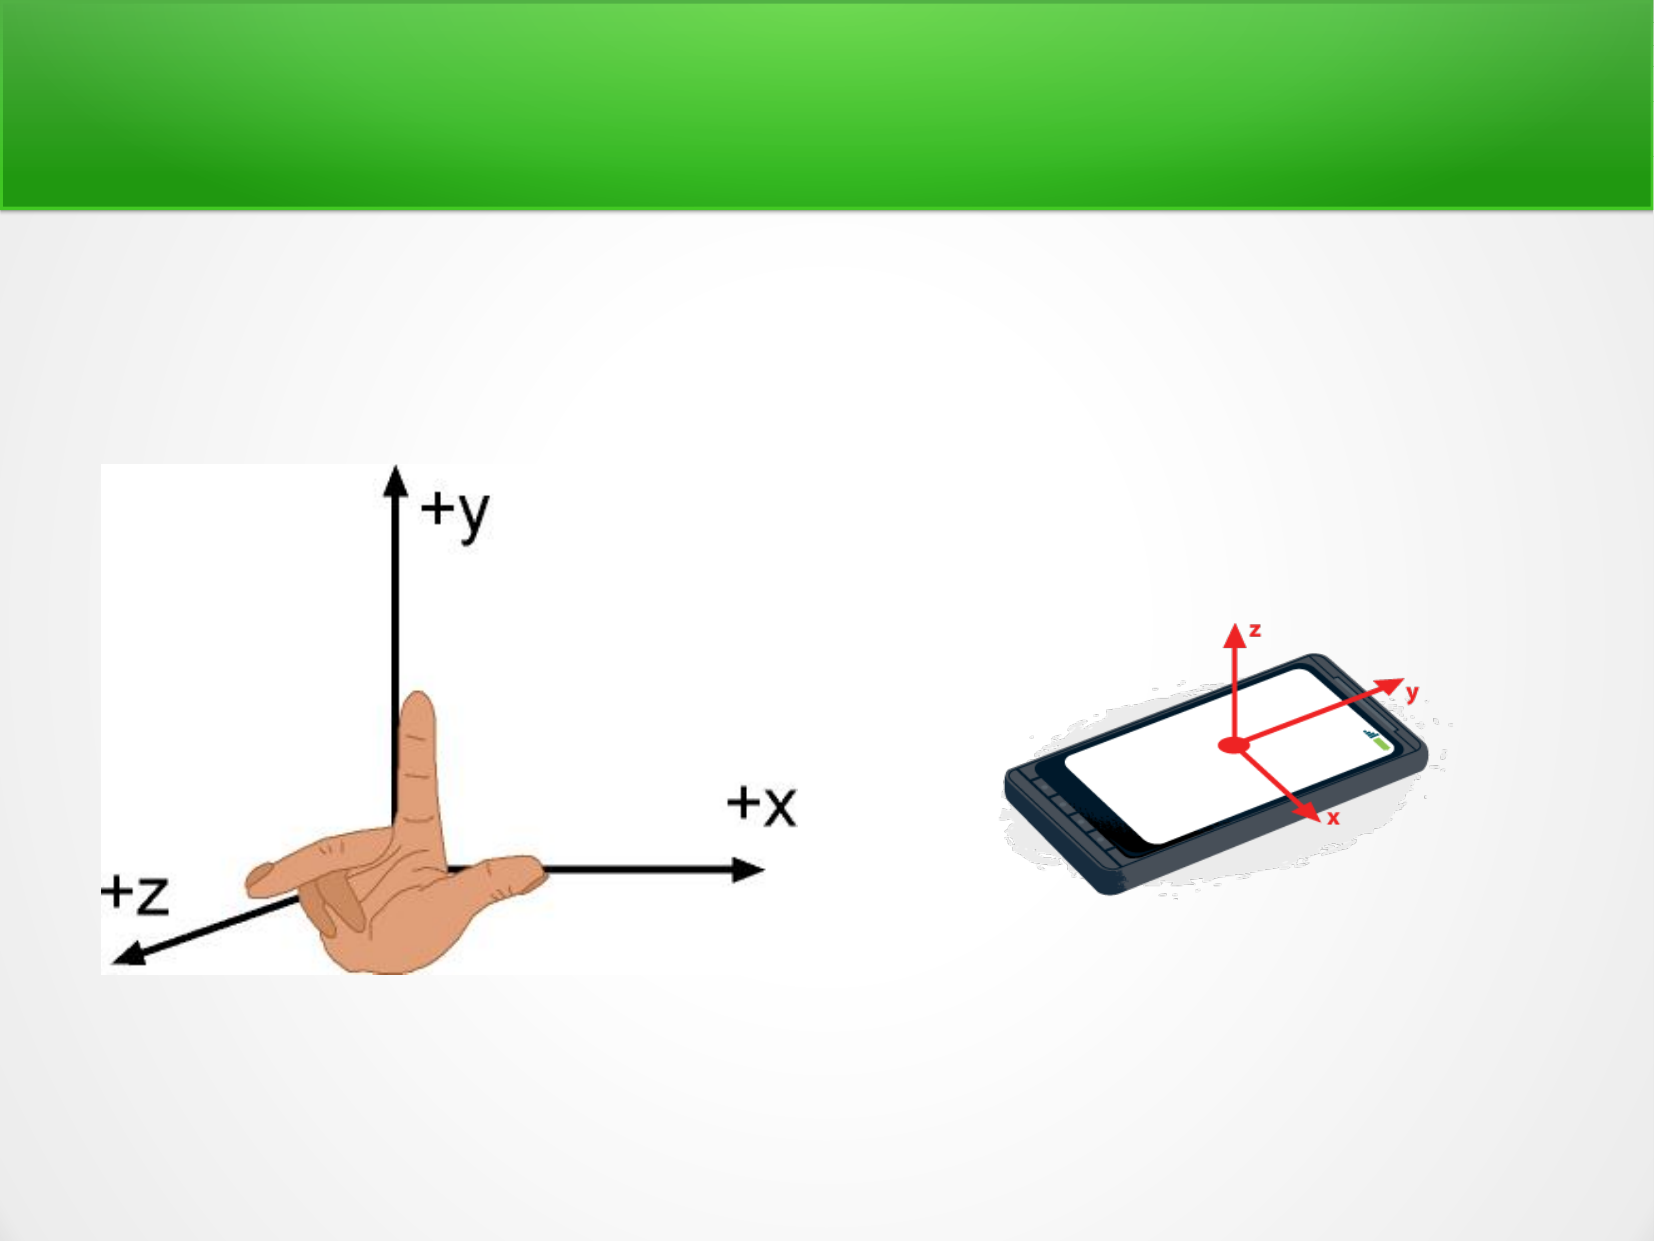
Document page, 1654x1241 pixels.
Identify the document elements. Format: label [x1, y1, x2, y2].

picture [966, 474, 1486, 961]
picture [101, 464, 798, 975]
